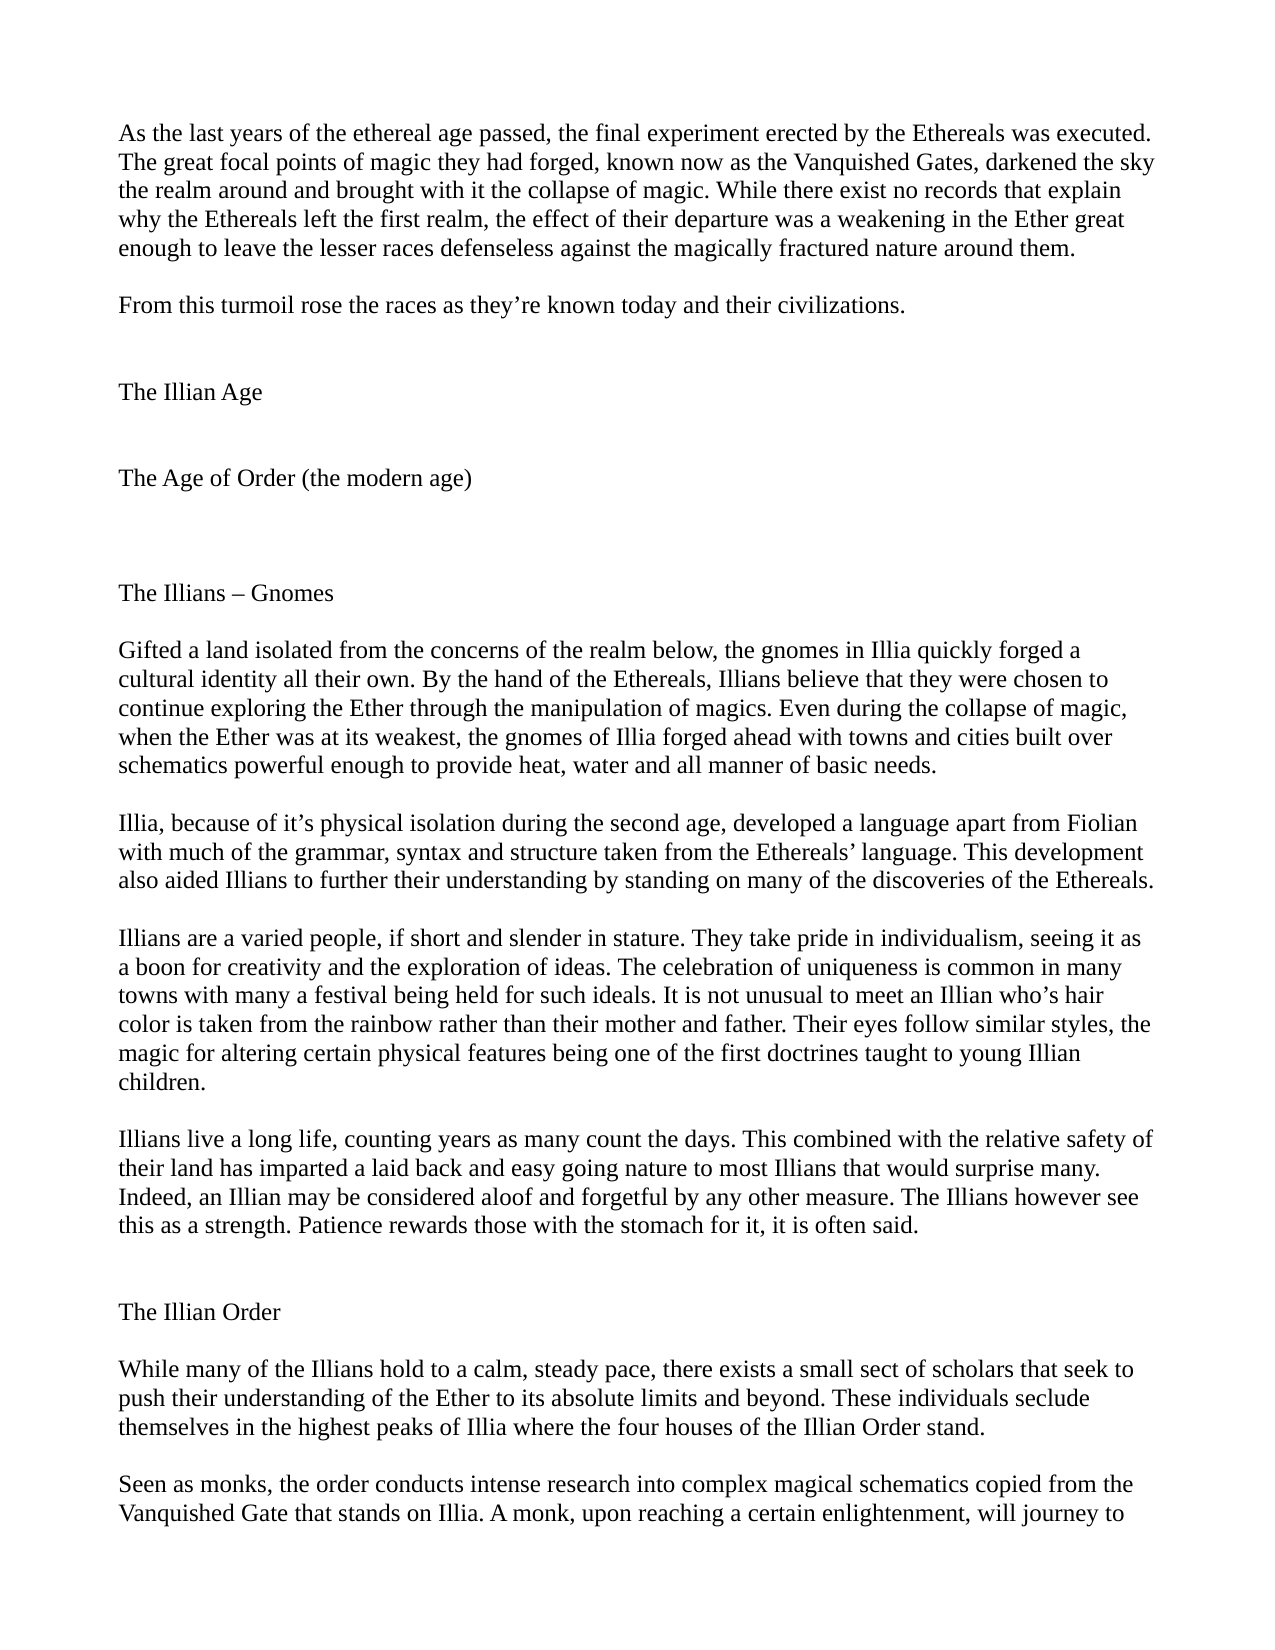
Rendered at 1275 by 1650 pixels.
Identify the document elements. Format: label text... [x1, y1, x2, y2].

text While many of the Illians hold to a calm, steady pace, there exists a small sect of scholars that seek to push their understanding of the Ether to its absolute limits and beyond. These individuals seclude themselves in the highest peaks of Illia where the four houses of the Illian Order stand. [118, 1354, 1157, 1441]
text The Illian Age [118, 377, 1157, 406]
text Gifted a land isolated from the concerns of the realm below, the gnomes in Illia quickly forged a cultural identity all their own. By the hand of the Ethereals, Illians believe that they were chosen to continue exploring the Ether through the manipulation of magics. Even during the collapse of magic, when the Ether was at its weakest, the gnomes of Illia forged ahead with towns and cities built over schematics powerful enough to provide heat, water and all manner of basic needs. [118, 636, 1157, 779]
text Illians live a long life, counting years as many count the days. This combined with the relative safety of their land has imparted a laid back and easy going nature to most Illians that would surprise many. Indeed, an Illian may be considered aloof and forgetful by any other measure. The Illians however see this as a strength. Patience rewards those with the stomach for it, it is often said. [118, 1124, 1157, 1239]
text Illia, because of it’s physical isolation during the second age, developed a language apart from Fiolian with much of the grammar, syntax and structure taken from the Ethereals’ language. This development also aided Illians to further their understanding by standing on many of the discoveries of the Ethereals. [118, 808, 1157, 894]
text From this turmoil rose the races as they’re known today and their civilizations. [118, 291, 1157, 319]
text Seen as monks, the order conducts intense research into complex magical schematics copied from the Vanquished Gate that stands on Illia. A monk, upon reaching a certain enlightenment, will journey to [118, 1469, 1157, 1527]
text The Illians – Gnomes [118, 578, 1157, 607]
text Illians are a varied people, if short and slender in stature. They take pride in individualism, seeing it as a boon for creativity and the exploration of ideas. The celebration of uniqueness is common in many towns with many a festival being held for such ideals. It is not unusual to meet an Illian who’s hair color is taken from the rainbow rather than their mother and father. Their eyes follow similar styles, the magic for altering certain physical features being one of the first doctrines taught to young Illian children. [118, 923, 1157, 1096]
text The Age of Order (the modern age) [118, 463, 1157, 492]
text As the last years of the ethereal age passed, the final experiment erected by the Ethereals was executed. The great focal points of magic they had forged, known now as the Vanquished Gates, darkened the sky the realm around and brought with it the collapse of magic. While there exist no records that explain why the Ethereals left the first realm, the effect of their departure was a weakening in the Ether great enough to leave the lesser races defenseless against the magically fractured nature around them. [118, 118, 1157, 262]
text The Illian Order [118, 1297, 1157, 1326]
